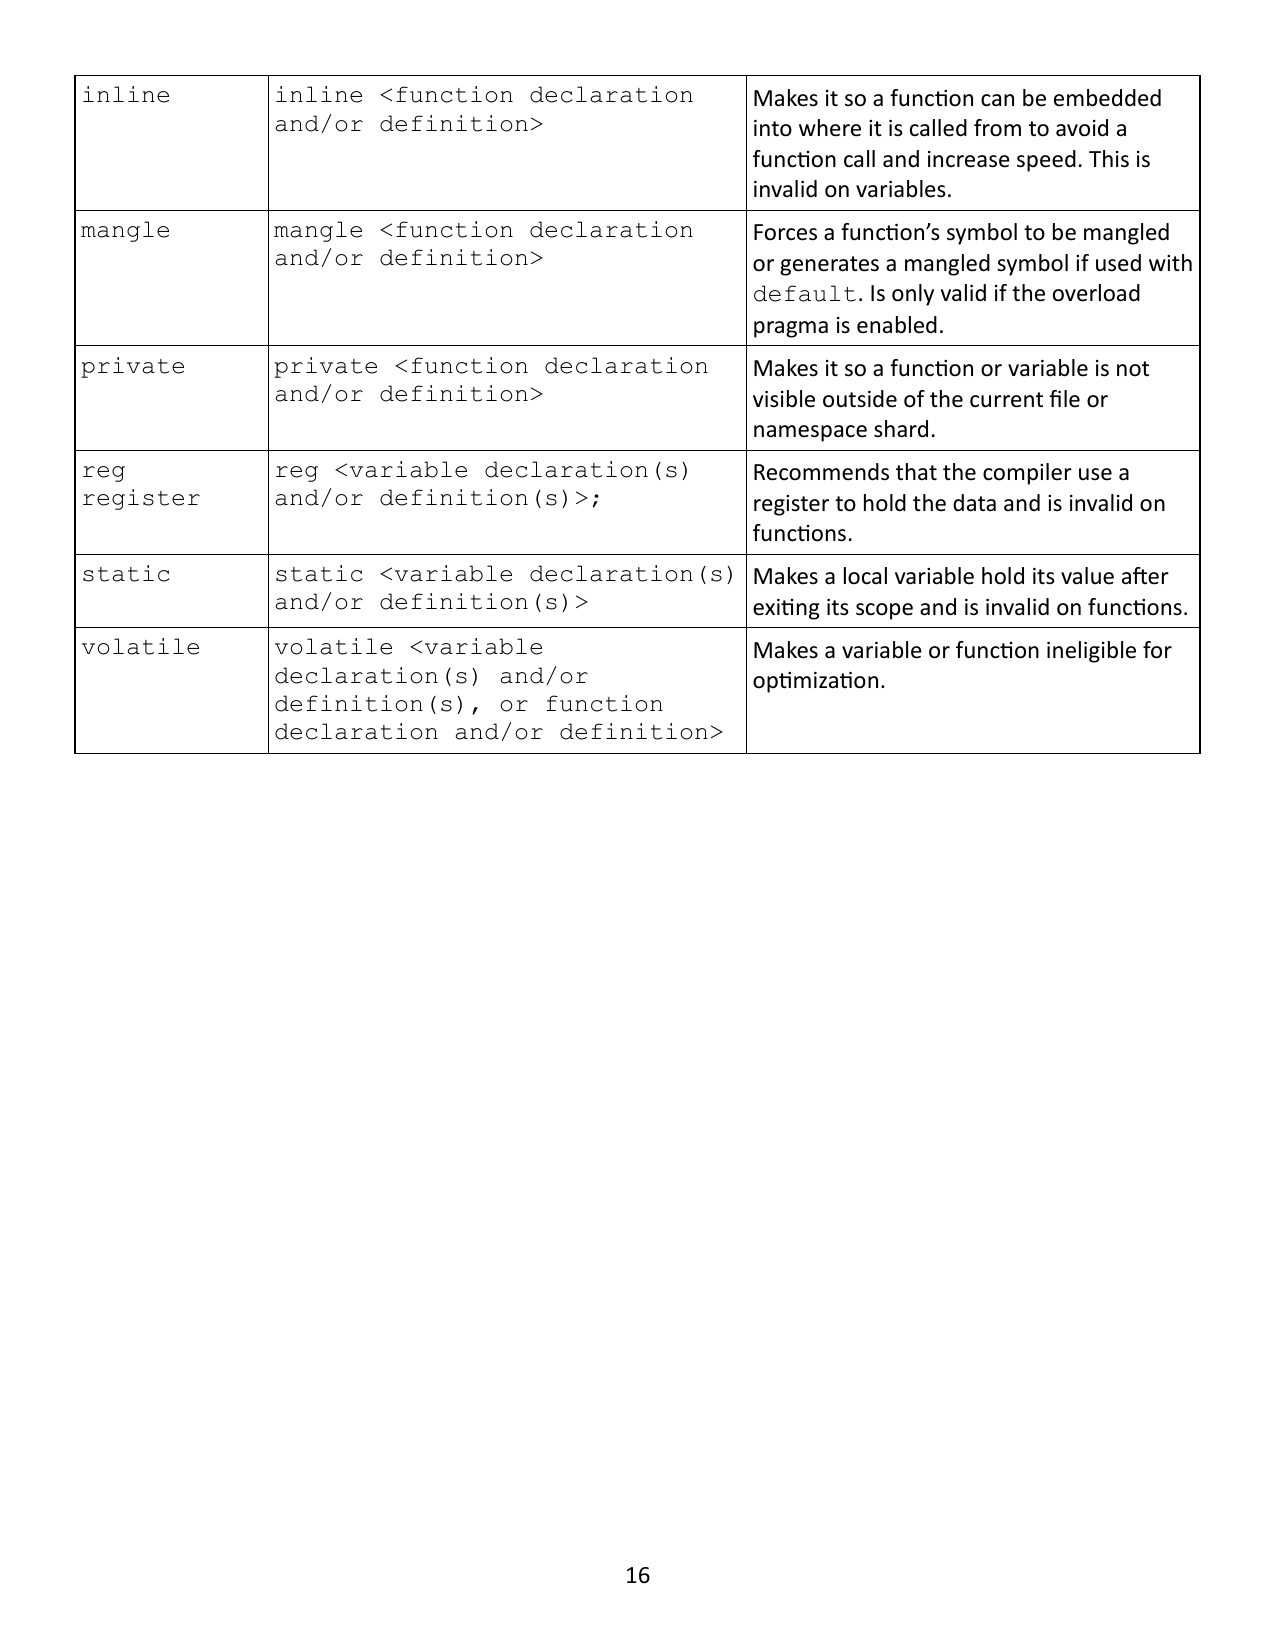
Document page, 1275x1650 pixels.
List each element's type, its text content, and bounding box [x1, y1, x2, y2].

table_cell reg <variable declaration(s) and/or definition(s)>; [269, 451, 746, 553]
table_cell Makes it so a function or variable is not visible outside of the current file or namespace shard. [747, 346, 1199, 449]
table_cell inline [76, 76, 268, 209]
table_cell inline <function declaration and/or definition> [269, 76, 746, 209]
table_cell mangle [76, 211, 268, 345]
table_cell static [76, 555, 268, 627]
table_cell Makes a variable or function ineligible for optimization. [747, 628, 1199, 753]
table_cell volatile [76, 628, 268, 753]
table_cell Makes it so a function can be embedded into where it is called from to avoid a function call and increase speed. This is invalid on variables. [747, 76, 1199, 209]
table_cell reg register [76, 451, 268, 553]
table_cell static <variable declaration(s) and/or definition(s)> [269, 555, 746, 627]
table_cell private <function declaration and/or definition> [269, 346, 746, 449]
table_cell volatile <variable declaration(s) and/or definition(s), or function declaration and/or definition> [269, 628, 746, 753]
table_cell Makes a local variable hold its value after exiting its scope and is invalid on functions. [747, 555, 1199, 627]
table_cell mangle <function declaration and/or definition> [269, 211, 746, 345]
table_cell Recommends that the compiler use a register to hold the data and is invalid on functions. [747, 451, 1199, 553]
table_cell Forces a function’s symbol to be mangled or generates a mangled symbol if used with default. Is only valid if the overload pragma is enabled. [747, 211, 1199, 345]
table_cell private [76, 346, 268, 449]
